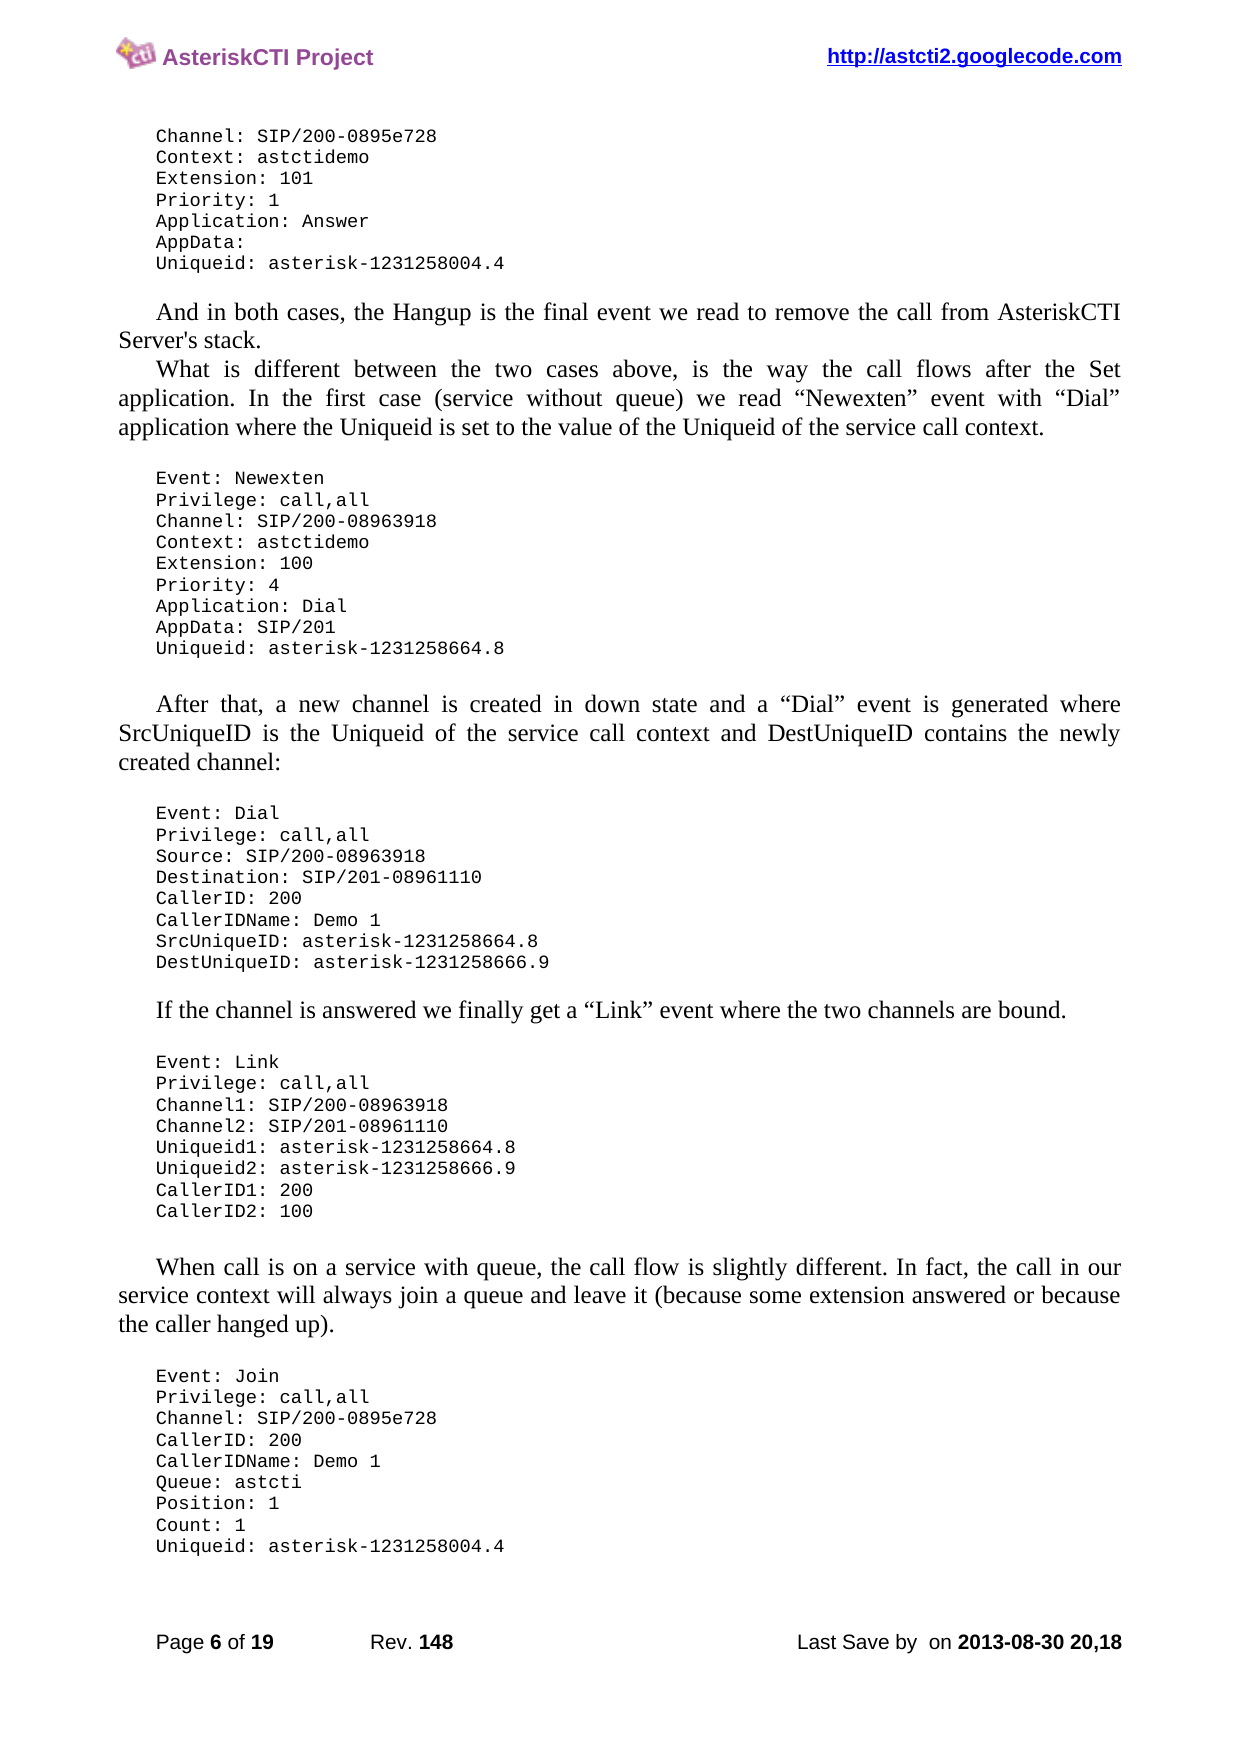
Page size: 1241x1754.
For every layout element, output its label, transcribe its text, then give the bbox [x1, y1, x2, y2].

text DestUniqueID: asterisk-1231258666.9 [118, 953, 1122, 974]
text Event: Link [118, 1053, 1122, 1074]
text Event: Join [118, 1367, 1122, 1388]
text If the channel is answered we finally get a “Link” event where the two channels are bound. [118, 995, 1122, 1024]
text Extension: 100 [118, 554, 1122, 575]
text Application: Answer [118, 212, 1122, 233]
text Position: 1 [118, 1494, 1122, 1515]
text CallerIDName: Demo 1 [118, 1452, 1122, 1473]
text Uniqueid: asterisk-1231258004.4 [118, 1537, 1122, 1558]
text Uniqueid1: asterisk-1231258664.8 [118, 1138, 1122, 1159]
text What is different between the two cases above, is the way the call flows after the Set application. In the first case (service without queue) we read “Newexten” event with “Dial” application where the Uniqueid is set to the value of the Uniqueid of the service call context. [118, 354, 1122, 440]
text And in both cases, the Hangup is the final event we read to remove the call from AsteriskCTI Server's stack. [118, 297, 1122, 354]
text Event: Dial [118, 804, 1122, 825]
text After that, a new channel is created in down state and a “Dial” event is generated where SrcUniqueID is the Uniqueid of the service call context and DestUniqueID contains the newly created channel: [118, 689, 1122, 775]
text CallerID: 200 [118, 889, 1122, 910]
text Uniqueid2: asterisk-1231258666.9 [118, 1159, 1122, 1180]
text When call is on a service with queue, the call flow is slightly different. In fact, the call in our service context will always join a queue and leave it (because some extension answered or because the caller hanged up). [118, 1252, 1122, 1338]
text Channel: SIP/200-08963918 [118, 512, 1122, 533]
text Priority: 1 [118, 190, 1122, 212]
text Uniqueid: asterisk-1231258664.8 [118, 639, 1122, 660]
text Event: Newexten [118, 469, 1122, 490]
text Priority: 4 [118, 575, 1122, 597]
picture [116, 34, 157, 74]
text Destination: SIP/201-08961110 [118, 868, 1122, 889]
text Channel: SIP/200-0895e728 [118, 1409, 1122, 1430]
text Privilege: call,all [118, 825, 1122, 847]
text Context: astctidemo [118, 533, 1122, 554]
text CallerIDName: Demo 1 [118, 910, 1122, 932]
text SrcUniqueID: asterisk-1231258664.8 [118, 932, 1122, 953]
text Queue: astcti [118, 1473, 1122, 1494]
text Source: SIP/200-08963918 [118, 847, 1122, 868]
text Privilege: call,all [118, 1074, 1122, 1095]
text Extension: 101 [118, 169, 1122, 190]
text Context: astctidemo [118, 148, 1122, 169]
text Application: Dial [118, 597, 1122, 618]
text Uniqueid: asterisk-1231258004.4 [118, 254, 1122, 275]
text Channel: SIP/200-0895e728 [118, 127, 1122, 148]
text AppData: SIP/201 [118, 618, 1122, 639]
text CallerID2: 100 [118, 1202, 1122, 1223]
text Count: 1 [118, 1515, 1122, 1537]
text CallerID1: 200 [118, 1180, 1122, 1202]
text CallerID: 200 [118, 1430, 1122, 1452]
text Channel1: SIP/200-08963918 [118, 1095, 1122, 1117]
text Privilege: call,all [118, 490, 1122, 512]
text Privilege: call,all [118, 1388, 1122, 1409]
text AppData: [118, 233, 1122, 254]
text Channel2: SIP/201-08961110 [118, 1117, 1122, 1138]
